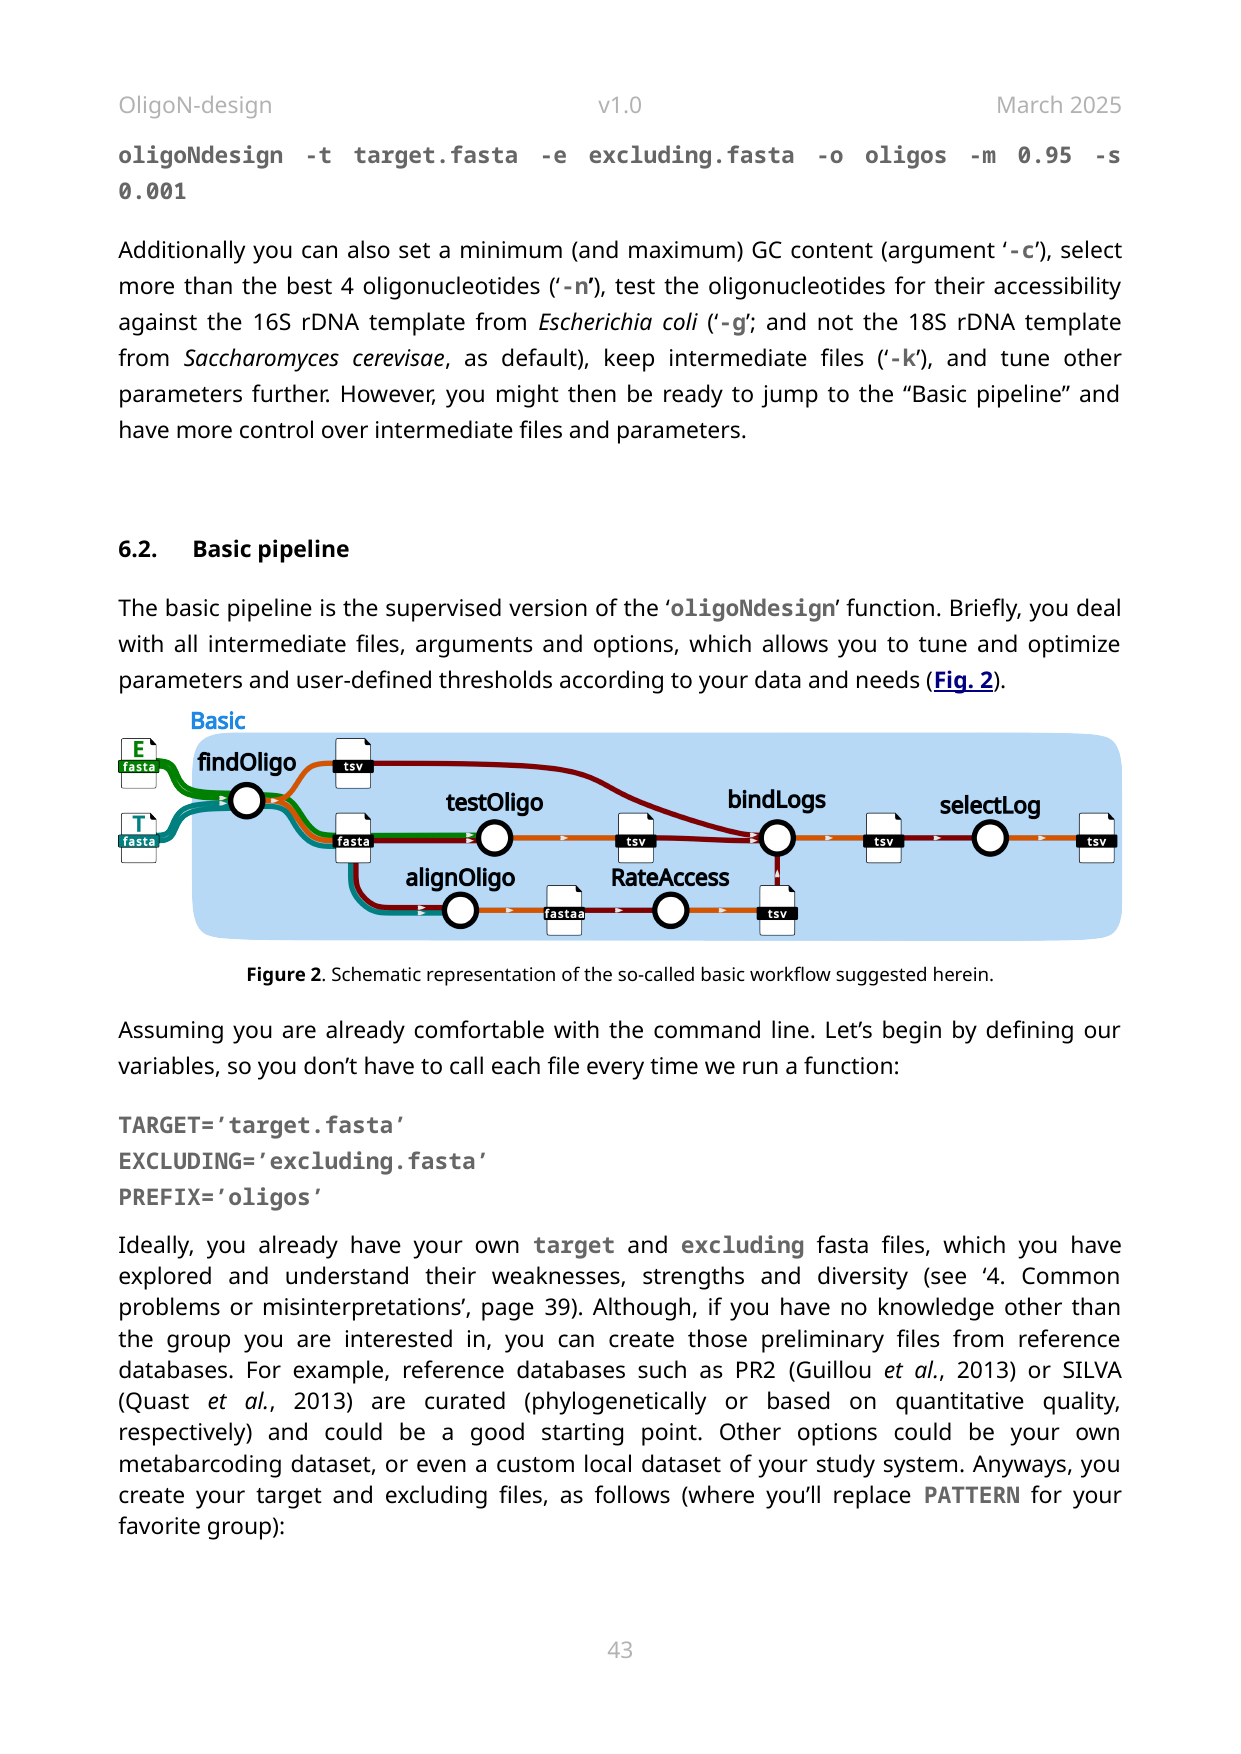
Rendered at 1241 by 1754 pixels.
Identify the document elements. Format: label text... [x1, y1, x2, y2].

text Figure 2. Schematic representation of the so-called basic workflow suggested herein. [118, 941, 1122, 987]
text Ideally, you already have your own target and excluding fasta files, which you have explored and understand their weaknesses, strengths and diversity (see ‘4. Common problems or misinterpretations’, page 38). Although, if you have no knowledge other than the group you are interested in, you can create those preliminary files from reference databases. For example, reference databases such as PR2 (Guillou et al., 2013) or SILVA (Quast et al., 2013) are curated (phylogenetically or based on quantitative quality, respectively) and could be a good starting point. Other options could be your own metabarcoding dataset, or even a custom local dataset of your study system. Anyways, you create your target and excluding files, as follows (where you’ll replace PATTERN for your favorite group): [118, 1229, 1122, 1541]
subtitle Basic pipeline [118, 533, 1122, 564]
text oligoNdesign -t target.fasta -e excluding.fasta -o oligos -m 0.95 -s 0.001 [118, 139, 1122, 206]
text TARGET=’target.fasta’ EXCLUDING=’excluding.fasta’ PREFIX=’oligos’ [118, 1109, 1122, 1212]
text Assuming you are already comfortable with the command line. Let’s begin by defining our variables, so you don’t have to call each file every time we run a function: [118, 1014, 1122, 1081]
text Additionally you can also set a minimum (and maximum) GC content (argument ‘-c’), select more than the best 4 oligonucleotides (‘-n’), test the oligonucleotides for their accessibility against the 16S rDNA template from Escherichia coli (‘-g’; and not the 18S rDNA template from Saccharomyces cerevisae, as default), keep intermediate files (‘-k’), and tune other parameters further. However, you might then be ready to jump to the “Basic pipeline” and have more control over intermediate files and parameters. [118, 234, 1122, 445]
text The basic pipeline is the supervised version of the ‘oligoNdesign’ function. Briefly, you deal with all intermediate files, arguments and options, which allows you to tune and optimize parameters and user-defined thresholds according to your data and needs (Fig. 2). [118, 592, 1122, 695]
picture [118, 711, 1123, 941]
